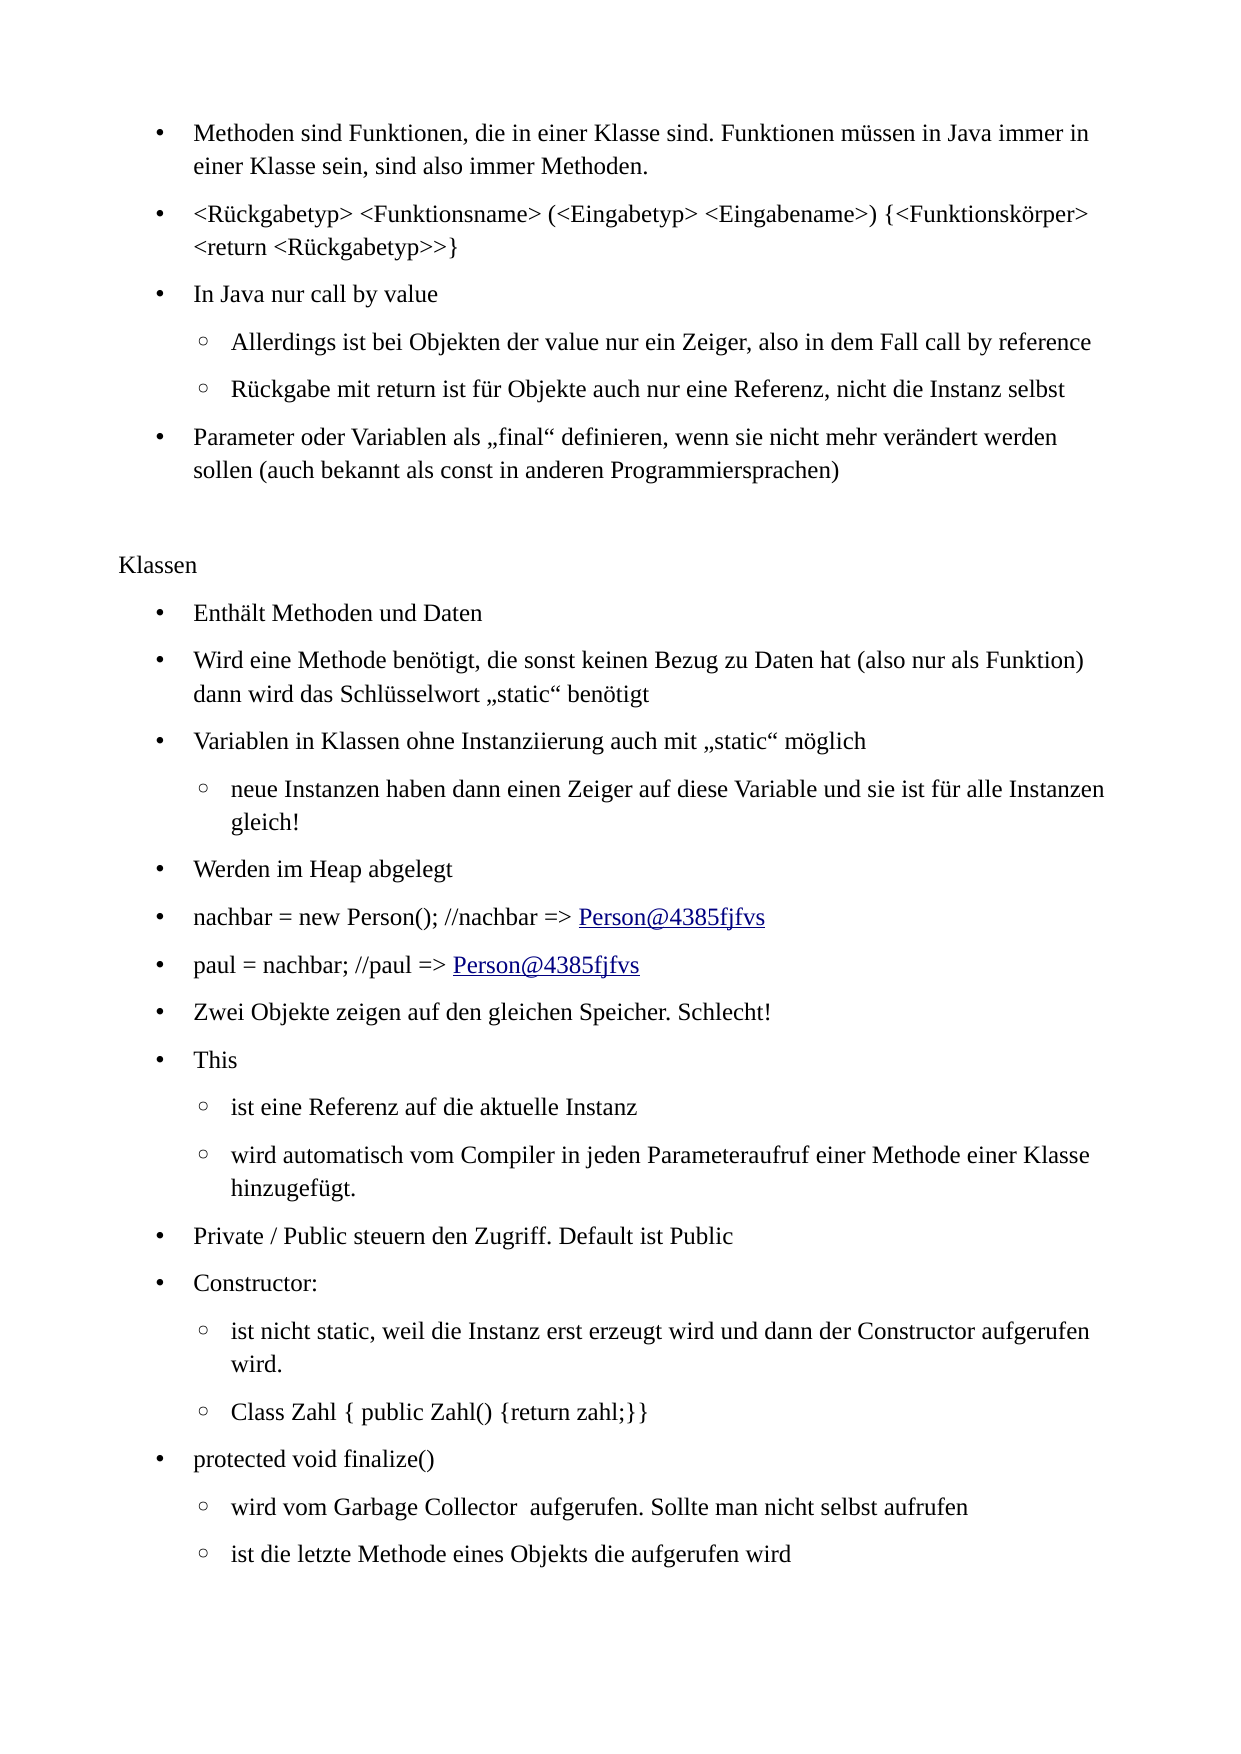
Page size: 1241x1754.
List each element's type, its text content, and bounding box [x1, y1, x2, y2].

list protected void finalize() [156, 1444, 1122, 1473]
list ist die letzte Methode eines Objekts die aufgerufen wird [193, 1539, 1122, 1568]
list ist eine Referenz auf die aktuelle Instanz [193, 1092, 1122, 1121]
list Zwei Objekte zeigen auf den gleichen Speicher. Schlecht! [156, 997, 1122, 1026]
list neue Instanzen haben dann einen Zeiger auf diese Variable und sie ist für alle Instanzen gleich! [193, 774, 1122, 836]
list Private / Public steuern den Zugriff. Default ist Public [156, 1221, 1122, 1249]
list wird vom Garbage Collector aufgerufen. Sollte man nicht selbst aufrufen [193, 1492, 1122, 1521]
list Rückgabe mit return ist für Objekte auch nur eine Referenz, nicht die Instanz selbst [193, 374, 1122, 403]
list <Rückgabetyp> <Funktionsname> (<Eingabetyp> <Eingabename>) {<Funktionskörper> <return <Rückgabetyp>>} [156, 199, 1122, 261]
list paul = nachbar; //paul => Person@4385fjfvs [156, 950, 1122, 978]
list In Java nur call by value [156, 279, 1122, 308]
list Werden im Heap abgelegt [156, 854, 1122, 883]
text Klassen [118, 550, 1122, 579]
list This [156, 1045, 1122, 1074]
list Parameter oder Variablen als „final“ definieren, wenn sie nicht mehr verändert werden sollen (auch bekannt als const in anderen Programmiersprachen) [156, 422, 1122, 484]
list Enthält Methoden und Daten [156, 598, 1122, 627]
list Wird eine Methode benötigt, die sonst keinen Bezug zu Daten hat (also nur als Funktion) dann wird das Schlüsselwort „static“ benötigt [156, 646, 1122, 707]
list ist nicht static, weil die Instanz erst erzeugt wird und dann der Constructor aufgerufen wird. [193, 1316, 1122, 1378]
list Constructor: [156, 1268, 1122, 1297]
list Allerdings ist bei Objekten der value nur ein Zeiger, also in dem Fall call by reference [193, 327, 1122, 356]
list nachbar = new Person(); //nachbar => Person@4385fjfvs [156, 902, 1122, 931]
list wird automatisch vom Compiler in jeden Parameteraufruf einer Methode einer Klasse hinzugefügt. [193, 1140, 1122, 1202]
list Class Zahl { public Zahl() {return zahl;}} [193, 1397, 1122, 1425]
list Variablen in Klassen ohne Instanziierung auch mit „static“ möglich [156, 726, 1122, 755]
list Methoden sind Funktionen, die in einer Klasse sind. Funktionen müssen in Java immer in einer Klasse sein, sind also immer Methoden. [156, 118, 1122, 180]
